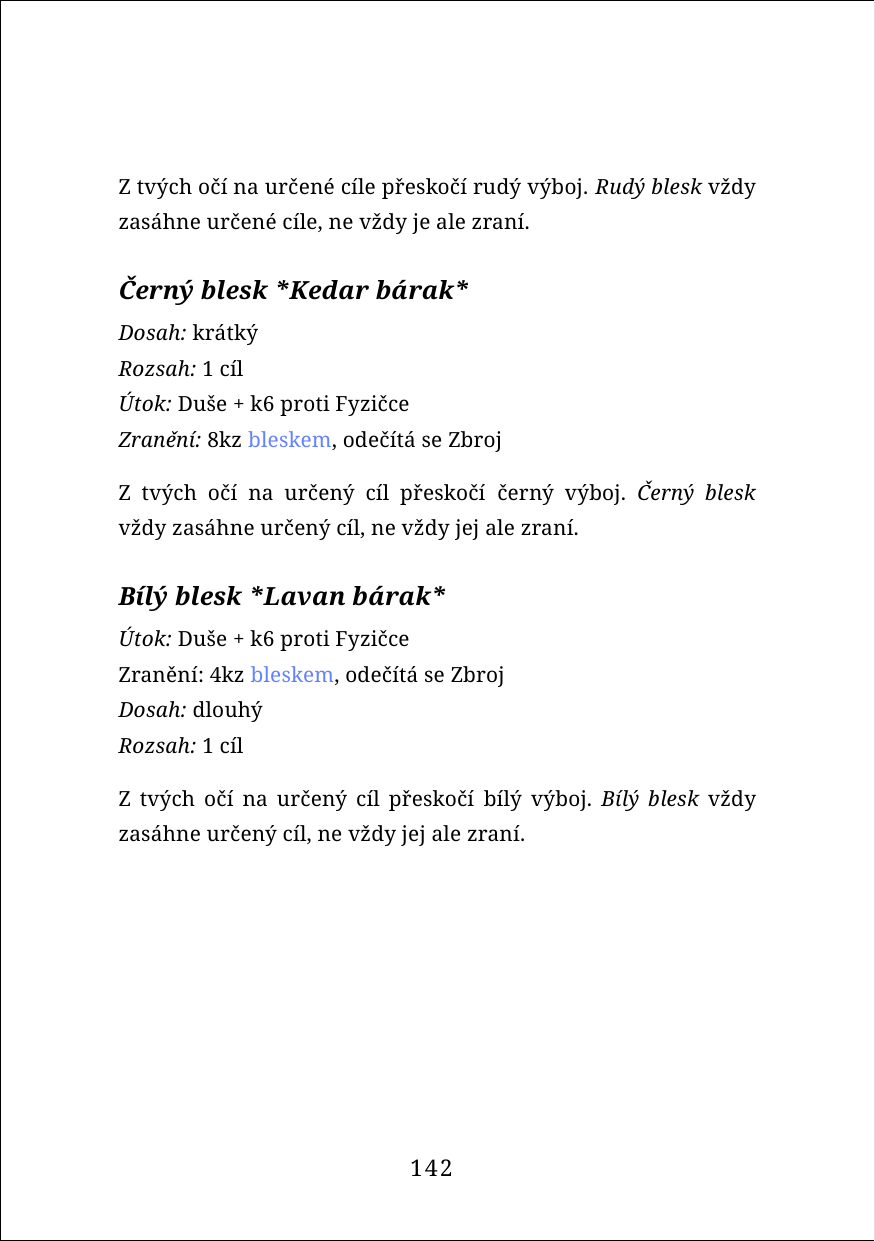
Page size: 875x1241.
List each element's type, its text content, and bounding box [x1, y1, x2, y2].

text Útok: Duše + k6 proti Fyzičce Zranění: 4kz bleskem, odečítá se Zbroj Dosah: dlouhý Rozsah: 1 cíl [118, 624, 756, 759]
text Dosah: krátký Rozsah: 1 cíl Útok: Duše + k6 proti Fyzičce Zranění: 8kz bleskem, odečítá se Zbroj [118, 318, 756, 453]
text Z tvých očí na určený cíl přeskočí černý výboj. Černý blesk vždy zasáhne určený cíl, ne vždy jej ale zraní. [118, 478, 756, 542]
subtitle Bílý blesk *Lavan bárak* [118, 578, 756, 612]
subtitle Černý blesk *Kedar bárak* [118, 272, 756, 306]
text Z tvých očí na určený cíl přeskočí bílý výboj. Bílý blesk vždy zasáhne určený cíl, ne vždy jej ale zraní. [118, 784, 756, 848]
text Z tvých očí na určené cíle přeskočí rudý výboj. Rudý blesk vždy zasáhne určené cíle, ne vždy je ale zraní. [118, 172, 756, 236]
